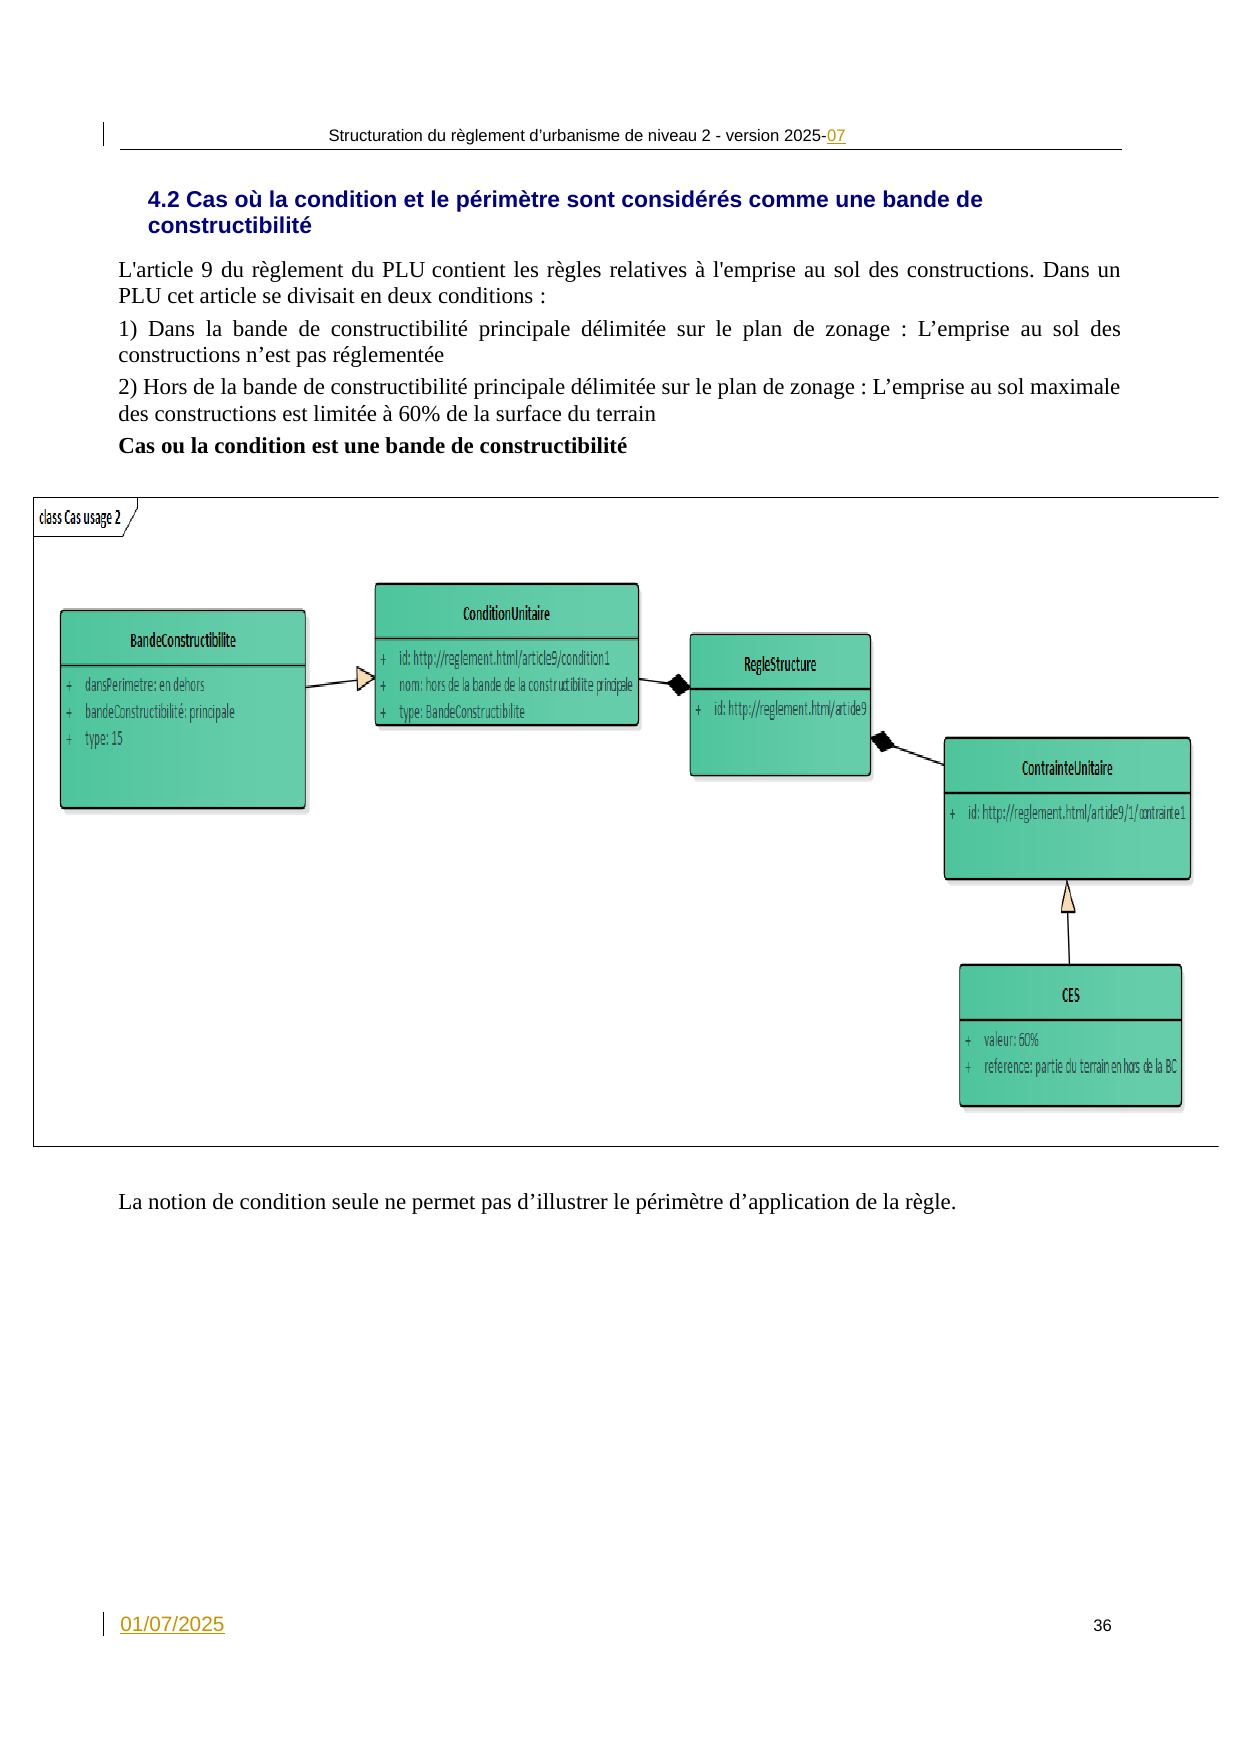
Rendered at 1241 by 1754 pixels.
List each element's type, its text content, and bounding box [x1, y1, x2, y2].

text Cas ou la condition est une bande de constructibilité [118, 432, 1122, 458]
text La notion de condition seule ne permet pas d’illustrer le périmètre d’application de la règle. [118, 1188, 1122, 1214]
picture [32, 496, 1224, 1149]
subtitle 4.2 Cas où la condition et le périmètre sont considérés comme une bande de constructibilité [118, 186, 1122, 238]
text 2) Hors de la bande de constructibilité principale délimitée sur le plan de zonage : L’emprise au sol maximale des constructions est limitée à 60% de la surface du terrain [118, 373, 1122, 426]
text L'article 9 du règlement du PLU contient les règles relatives à l'emprise au sol des constructions. Dans un PLU cet article se divisait en deux conditions : [118, 256, 1122, 309]
text 1) Dans la bande de constructibilité principale délimitée sur le plan de zonage : L’emprise au sol des constructions n’est pas réglementée [118, 315, 1122, 367]
